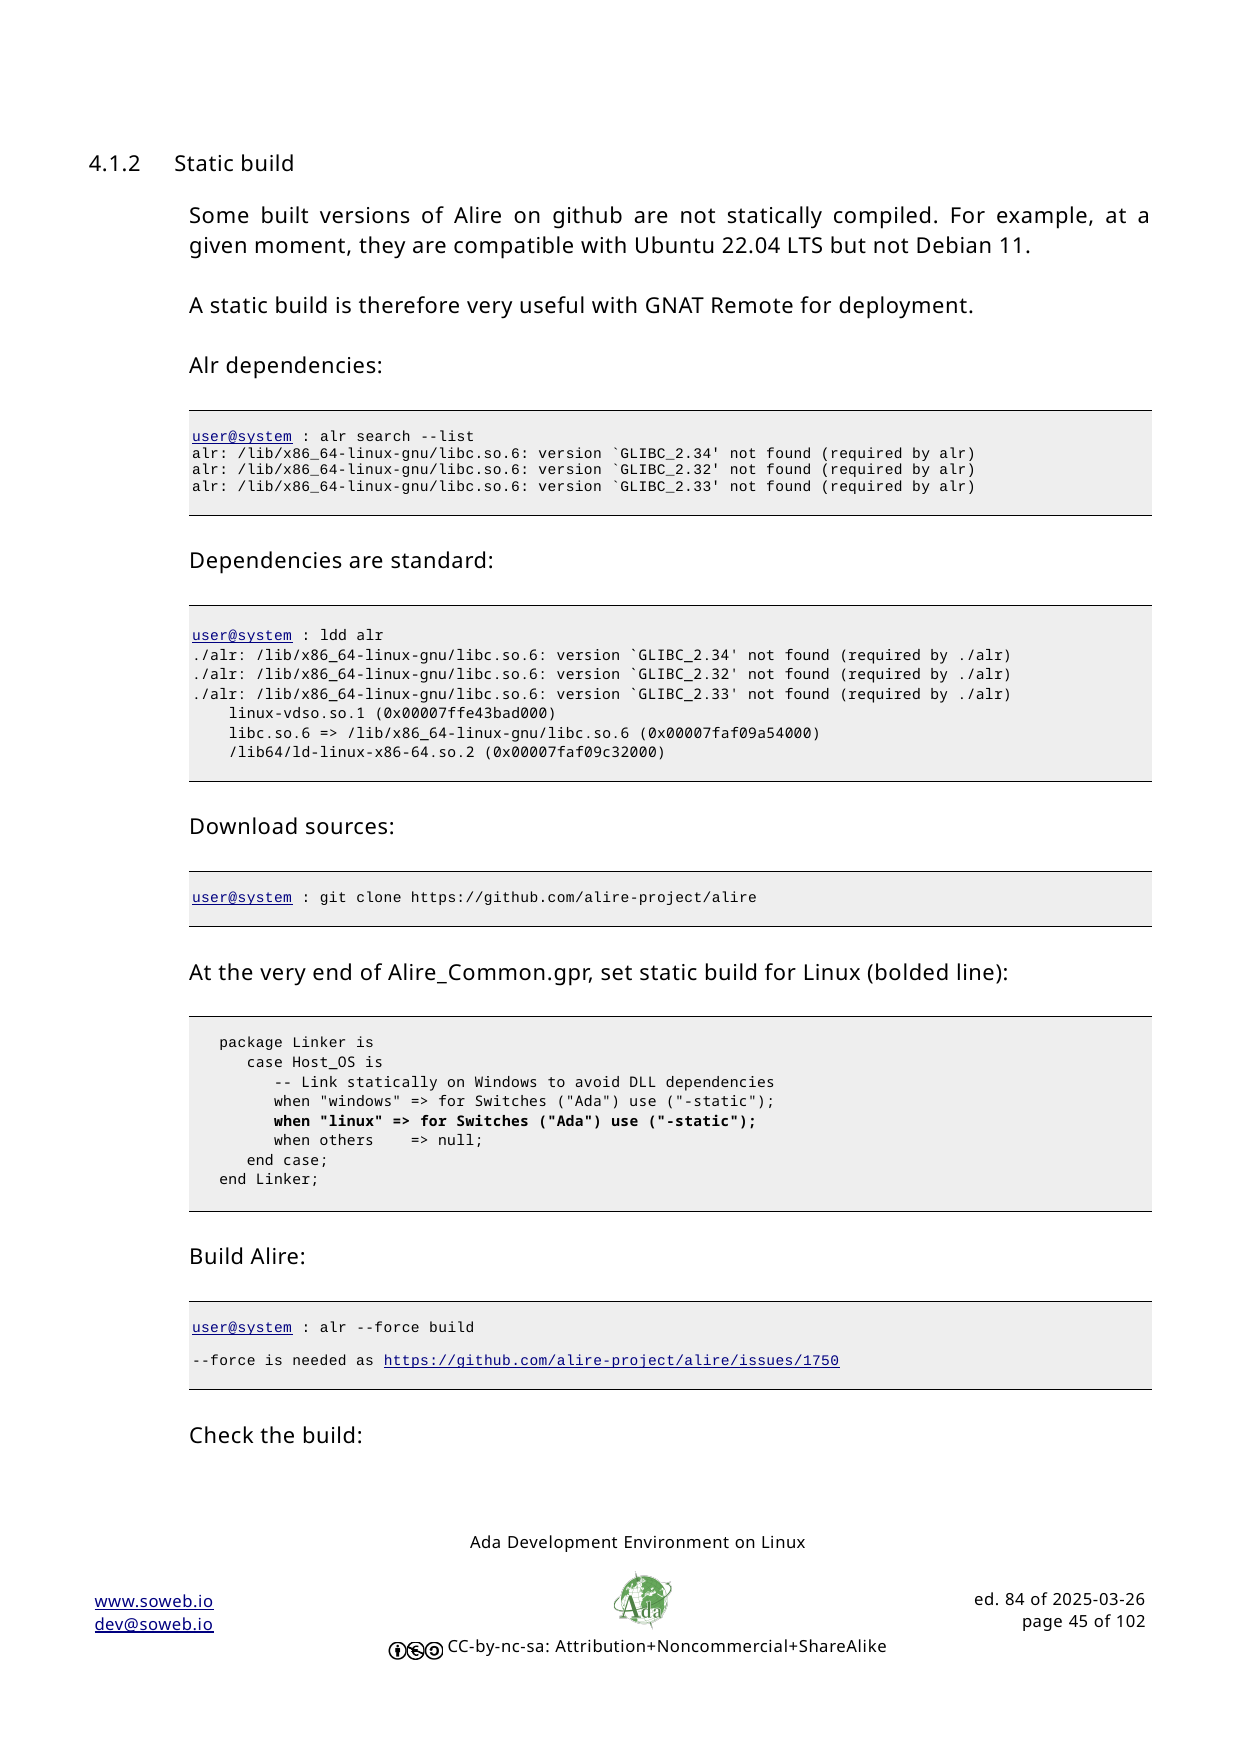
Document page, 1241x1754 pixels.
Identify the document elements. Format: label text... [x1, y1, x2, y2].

list end Linker; [189, 1166, 1152, 1211]
text Build Alire: [189, 1241, 1152, 1271]
list when "windows" => for Switches ("Ada") use ("-static"); [189, 1088, 1152, 1108]
text At the very end of Alire_Common.gpr, set static build for Linux (bolded line): [189, 956, 1152, 986]
text Download sources: [189, 811, 1152, 841]
list when "linux" => for Switches ("Ada") use ("-static"); [189, 1108, 1152, 1127]
text A static build is therefore very useful with GNAT Remote for deployment. [189, 290, 1152, 320]
text Dependencies are standard: [189, 545, 1152, 605]
list end case; [189, 1147, 1152, 1166]
list case Host_OS is [189, 1049, 1152, 1069]
list user@system : ldd alr ./alr: /lib/x86_64-linux-gnu/libc.so.6: version `GLIBC_2.34' not found (required by ./alr) ./alr: /lib/x86_64-linux-gnu/libc.so.6: version `GLIBC_2.32' not found (required by ./alr) ./alr: /lib/x86_64-linux-gnu/libc.so.6: version `GLIBC_2.33' not found (required by ./alr) linux-vdso.so.1 (0x00007ffe43bad000) libc.so.6 => /lib/x86_64-linux-gnu/libc.so.6 (0x00007faf09a54000) /lib64/ld-linux-x86-64.so.2 (0x00007faf09c32000) [189, 606, 1152, 781]
list package Linker is [189, 1017, 1152, 1049]
picture [388, 1642, 443, 1660]
list user@system : alr search --list alr: /lib/x86_64-linux-gnu/libc.so.6: version `GLIBC_2.34' not found (required by alr) alr: /lib/x86_64-linux-gnu/libc.so.6: version `GLIBC_2.32' not found (required by alr) alr: /lib/x86_64-linux-gnu/libc.so.6: version `GLIBC_2.33' not found (required by alr) [189, 411, 1152, 515]
text Alr dependencies: [189, 350, 1152, 380]
list user@system : git clone https://github.com/alire-project/alire [189, 872, 1152, 926]
list when others => null; [189, 1127, 1152, 1147]
picture [613, 1571, 672, 1630]
text Some built versions of Alire on github are not statically compiled. For example, at a given moment, they are compatible with Ubuntu 22.04 LTS but not Debian 11. [189, 200, 1152, 260]
subtitle Static build [88, 148, 1152, 189]
text Check the build: [189, 1419, 1152, 1449]
list -- Link statically on Windows to avoid DLL dependencies [189, 1069, 1152, 1088]
list user@system : alr --force build --force is needed as https://github.com/alire-project/alire/issues/1750 [189, 1302, 1152, 1389]
